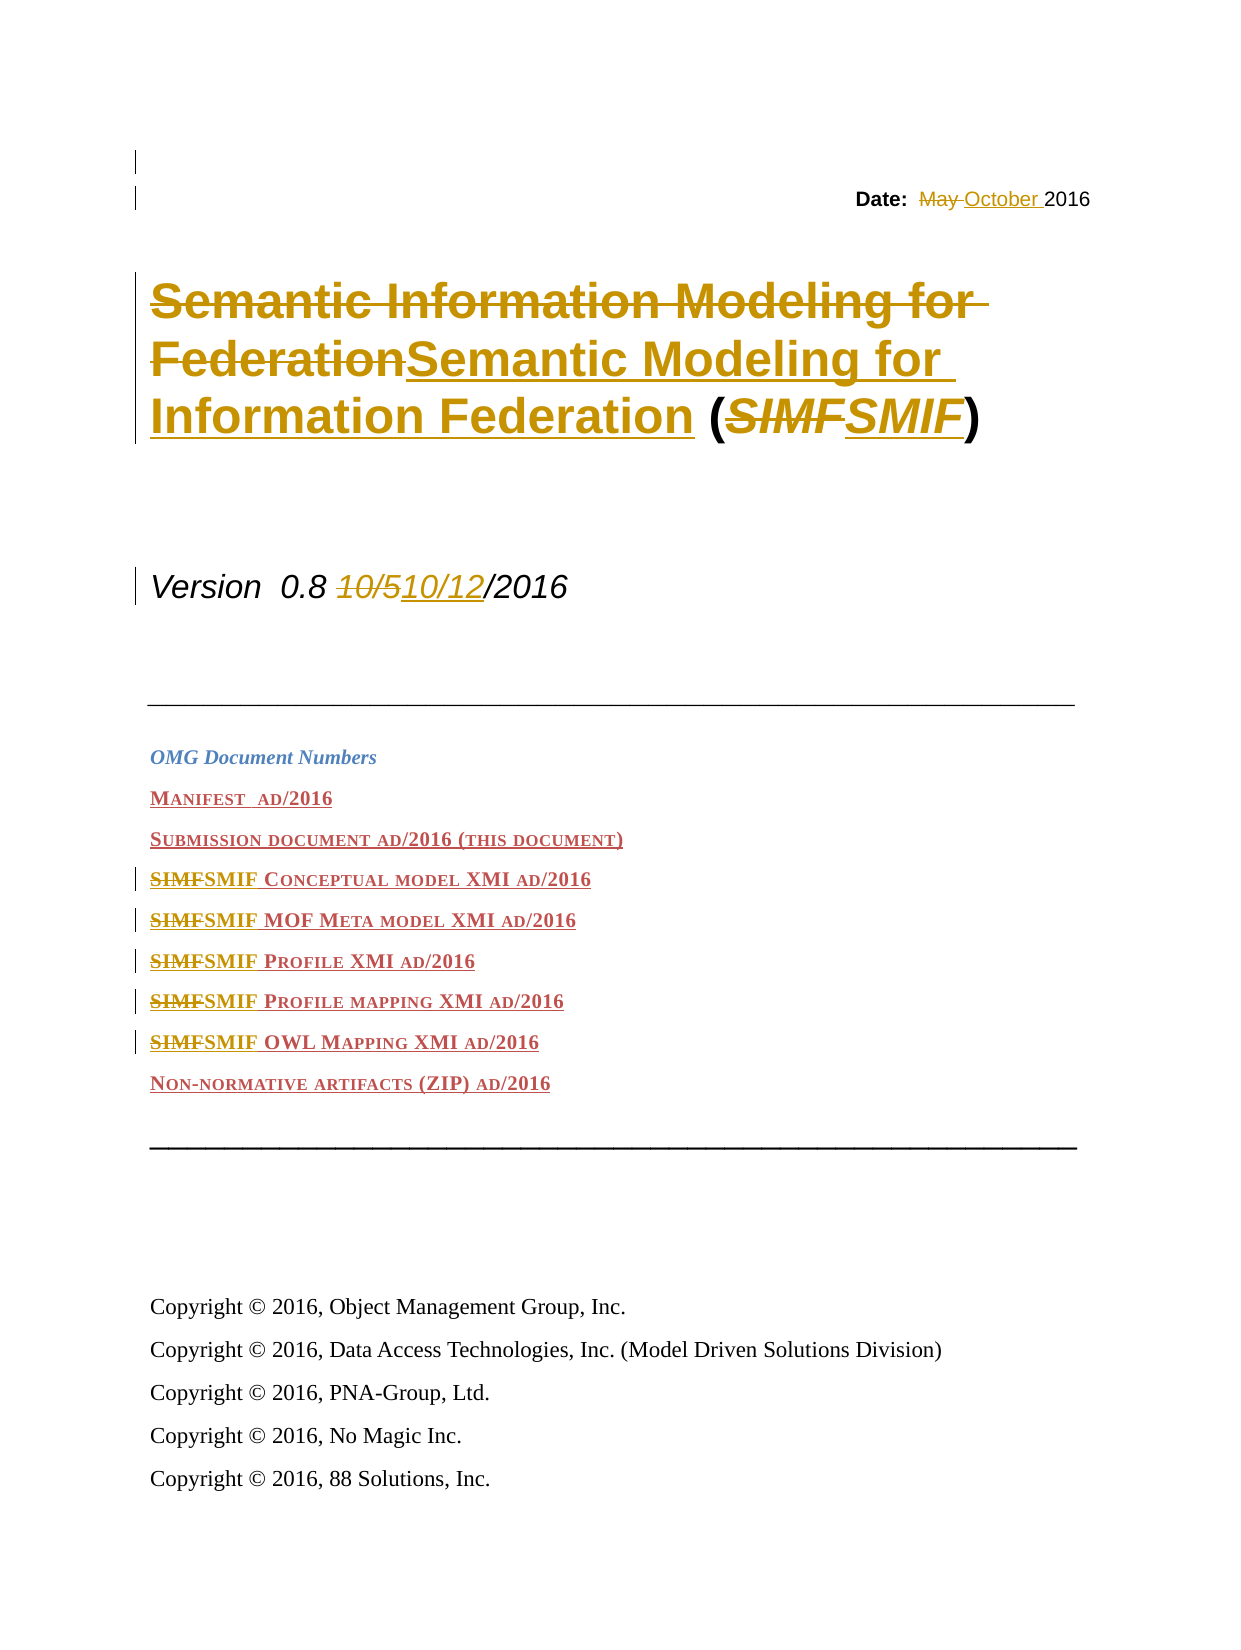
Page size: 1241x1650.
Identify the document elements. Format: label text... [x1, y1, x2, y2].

text __________________________________________________ [150, 1112, 1090, 1150]
title Semantic Modeling for Information Federation (SMIF) [150, 272, 1090, 444]
text Copyright © 2016, Data Access Technologies, Inc. (Model Driven Solutions Division) [150, 1336, 1090, 1363]
text Manifest ad/2016 [150, 786, 1090, 810]
text SMIF Profile XMI ad/2016 [150, 949, 1090, 973]
text Copyright © 2016, PNA-Group, Ltd. [150, 1379, 1090, 1406]
text Copyright © 2016, Object Management Group, Inc. [150, 1293, 1090, 1320]
text Date: October 2016 [150, 186, 1090, 210]
text __________________________________________________ [150, 671, 1090, 709]
text Copyright © 2016, No Magic Inc. [150, 1422, 1090, 1449]
text Copyright © 2016, 88 Solutions, Inc. [150, 1466, 1090, 1492]
text Non-normative artifacts (ZIP) ad/2016 [150, 1071, 1090, 1095]
text SMIF OWL Mapping XMI ad/2016 [150, 1030, 1090, 1054]
text OMG Document Numbers [150, 745, 1090, 769]
text SMIF MOF Meta model XMI ad/2016 [150, 908, 1090, 932]
subtitle Version 0.8 10/12/2016 [150, 567, 1090, 605]
text SMIF Profile mapping XMI ad/2016 [150, 989, 1090, 1013]
text SMIF Conceptual model XMI ad/2016 [150, 867, 1090, 891]
text Submission document ad/2016 (this document) [150, 827, 1090, 851]
